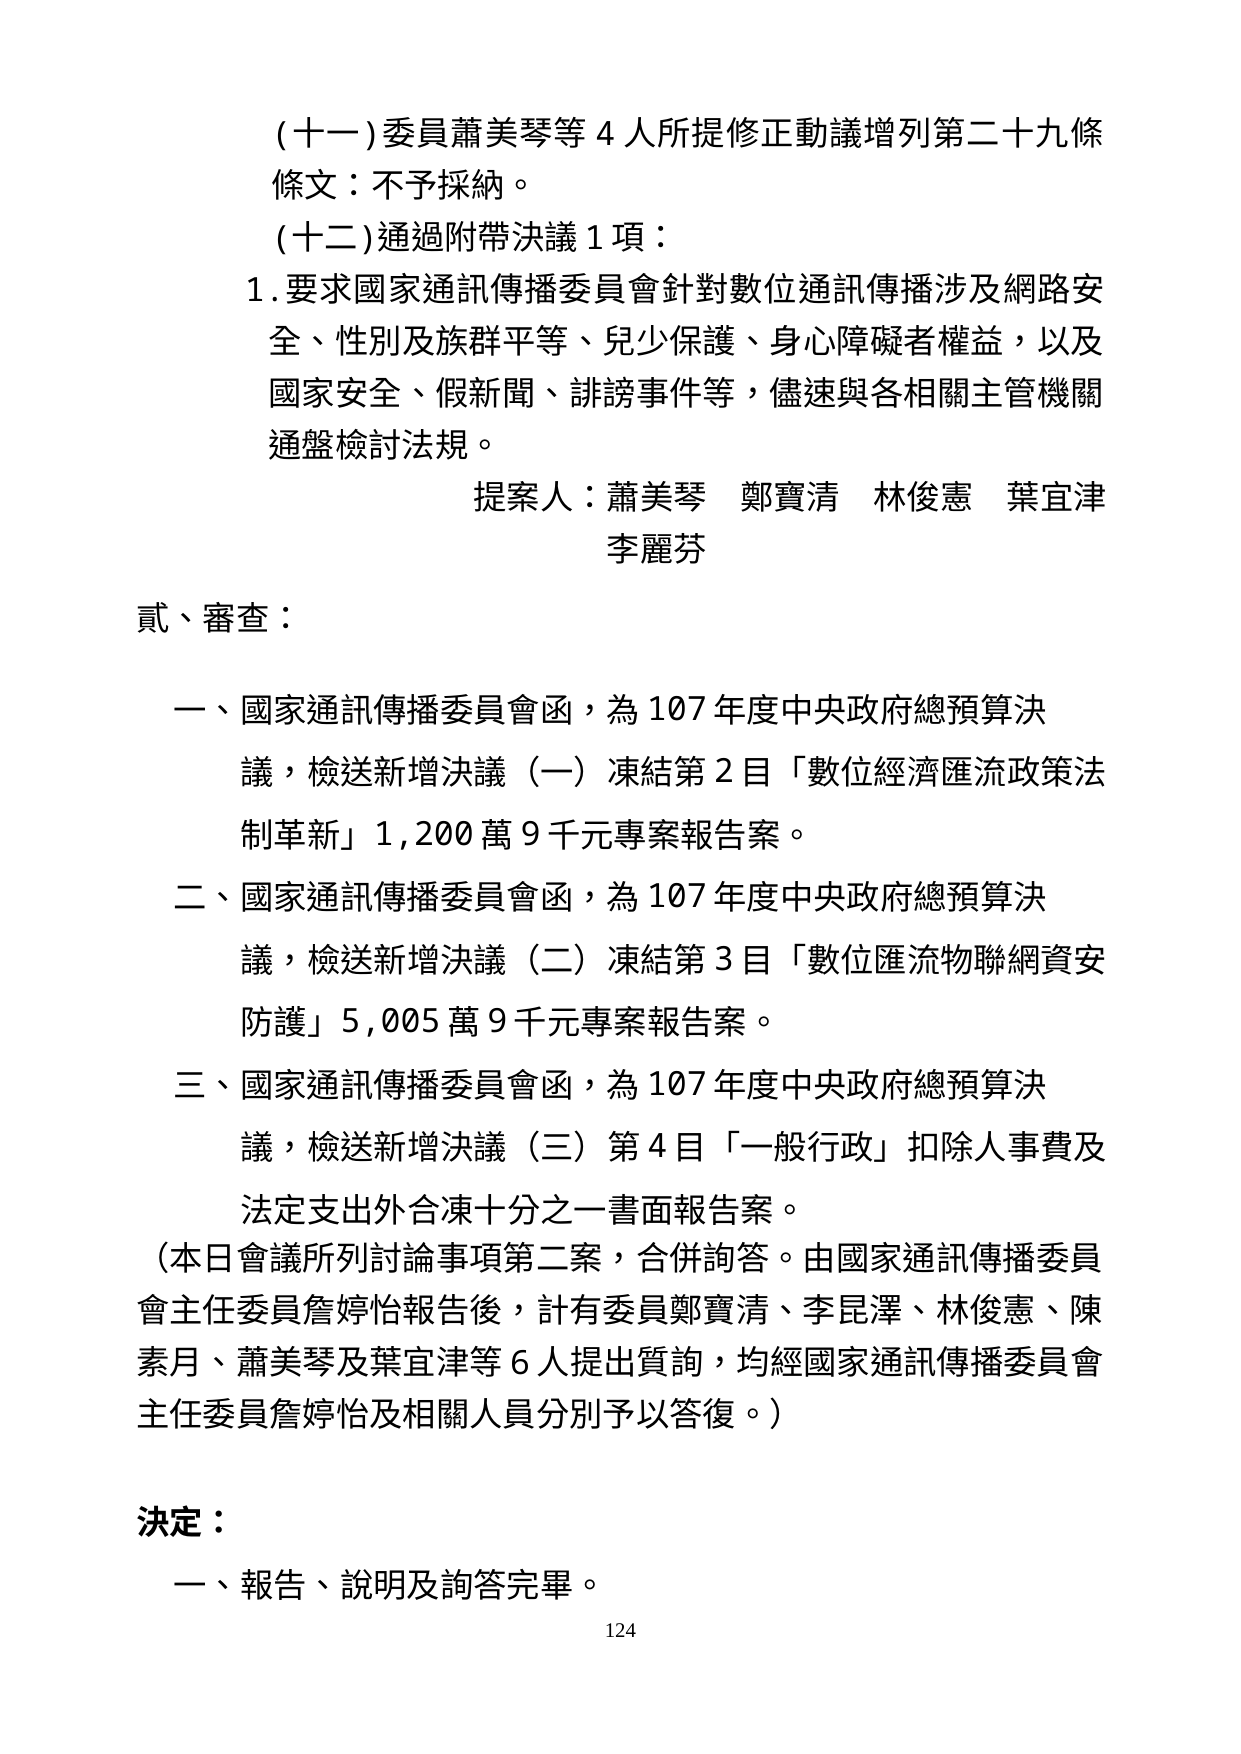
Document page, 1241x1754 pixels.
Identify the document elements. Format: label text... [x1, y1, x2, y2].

text 一、報告、說明及詢答完畢。 [173, 1541, 1110, 1603]
text 提案人：蕭美琴 鄭寶清 林俊憲 葉宜津李麗芬 [473, 468, 1117, 572]
text 決定： [136, 1478, 1104, 1541]
text 1.要求國家通訊傳播委員會針對數位通訊傳播涉及網路安全、性別及族群平等、兒少保護、身心障礙者權益，以及國家安全、假新聞、誹謗事件等，儘速與各相關主管機關通盤檢討法規。 [203, 259, 1104, 468]
text (十一)委員蕭美琴等4人所提修正動議增列第二十九條條文：不予採納。 [271, 103, 1104, 207]
text 貳、審查： [136, 591, 1104, 641]
text （本日會議所列討論事項第二案，合併詢答。由國家通訊傳播委員會主任委員詹婷怡報告後，計有委員鄭寶清、李昆澤、林俊憲、陳素月、蕭美琴及葉宜津等6人提出質詢，均經國家通訊傳播委員會主任委員詹婷怡及相關人員分別予以答復。） [136, 1228, 1104, 1437]
text 二、國家通訊傳播委員會函，為107年度中央政府總預算決議，檢送新增決議（二）凍結第3目「數位匯流物聯網資安防護」5,005萬9千元專案報告案。 [173, 853, 1110, 1041]
text 三、國家通訊傳播委員會函，為107年度中央政府總預算決議，檢送新增決議（三）第4目「一般行政」扣除人事費及法定支出外合凍十分之一書面報告案。 [173, 1041, 1110, 1228]
text 一、國家通訊傳播委員會函，為107年度中央政府總預算決議，檢送新增決議（一）凍結第2目「數位經濟匯流政策法制革新」1,200萬9千元專案報告案。 [173, 666, 1110, 853]
text (十二)通過附帶決議1項： [271, 207, 1104, 259]
